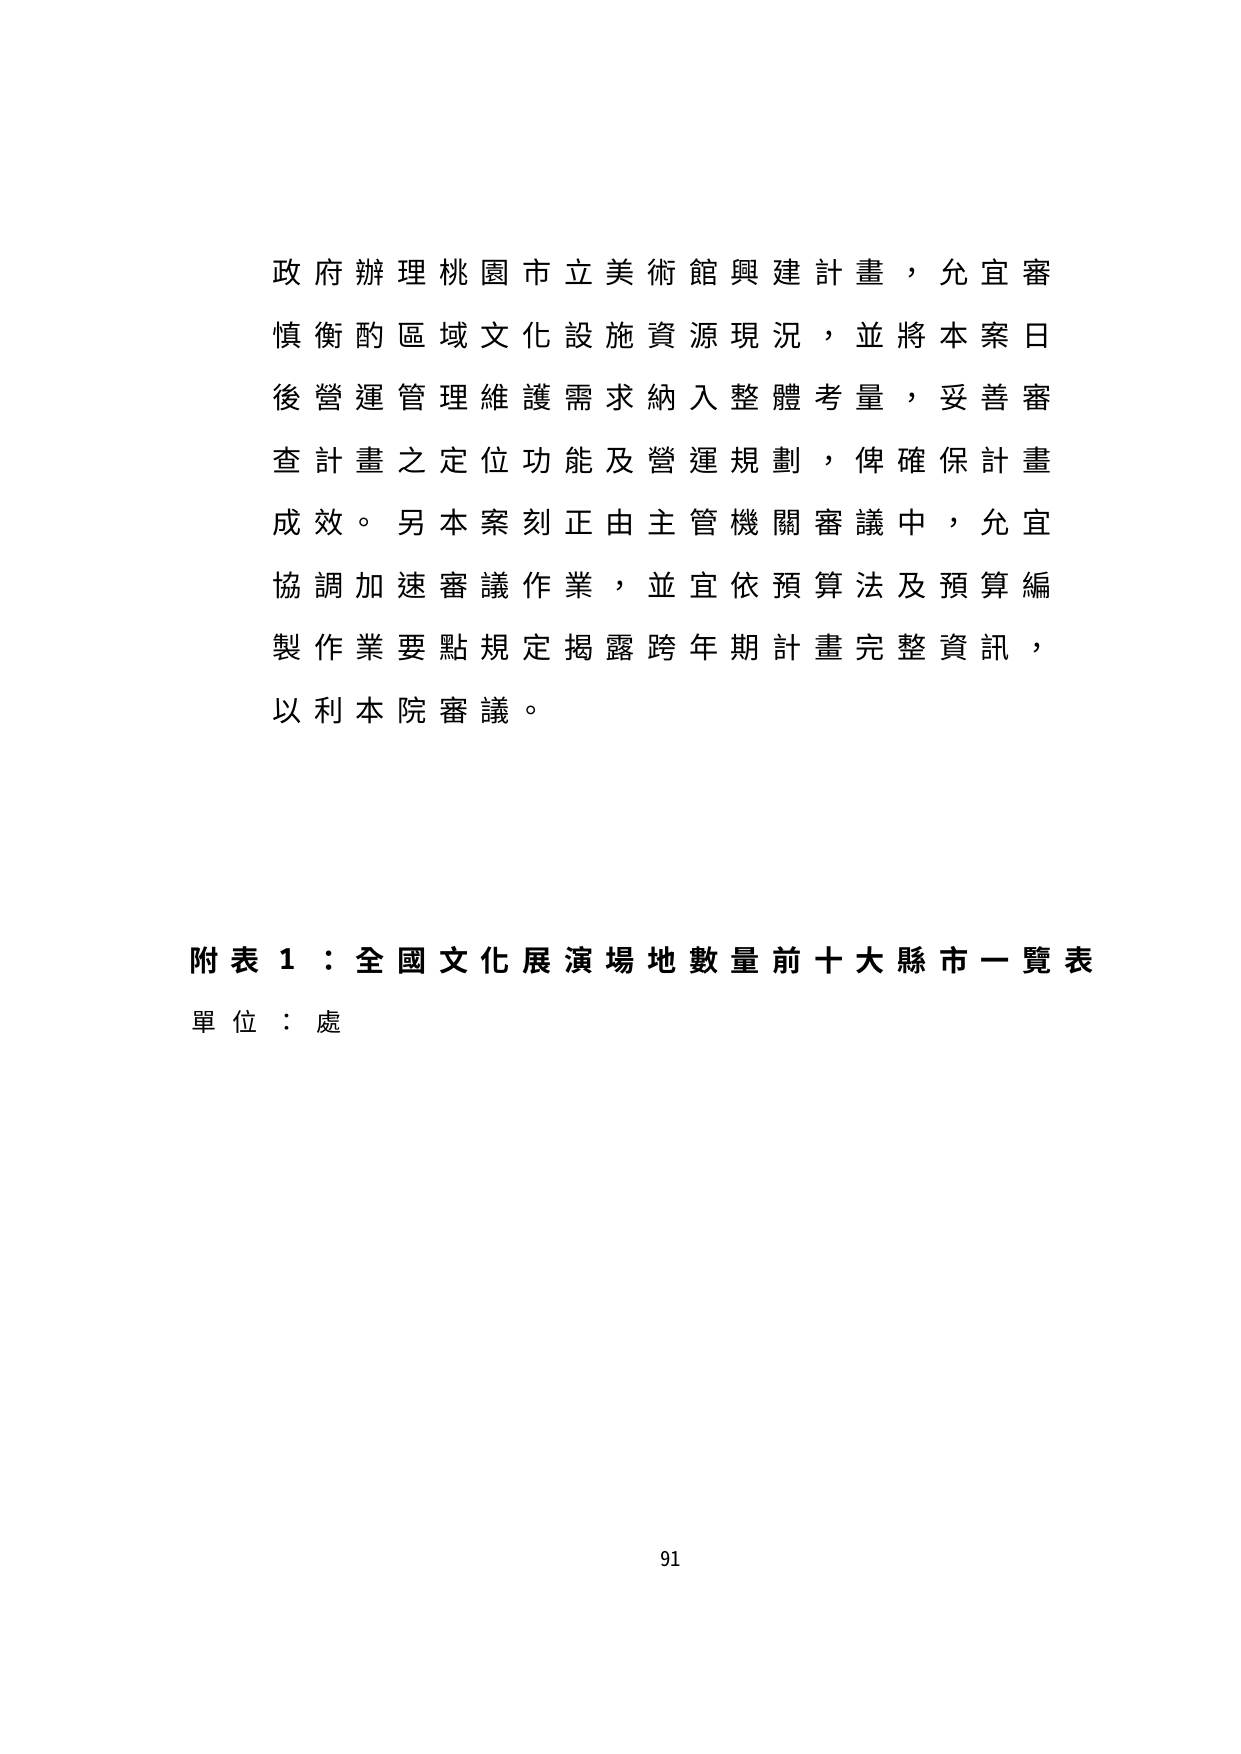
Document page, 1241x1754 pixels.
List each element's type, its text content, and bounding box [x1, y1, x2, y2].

text 附表1：全國文化展演場地數量前十大縣市一覽表 單位：處 [140, 917, 1132, 1042]
text 政府辦理桃園市立美術館興建計畫，允宜審慎衡酌區域文化設施資源現況，並將本案日後營運管理維護需求納入整體考量，妥善審查計畫之定位功能及營運規劃，俾確保計畫成效。另本案刻正由主管機關審議中，允宜協調加速審議作業，並宜依預算法及預算編製作業要點規定揭露跨年期計畫完整資訊，以利本院審議。 [242, 229, 1058, 729]
